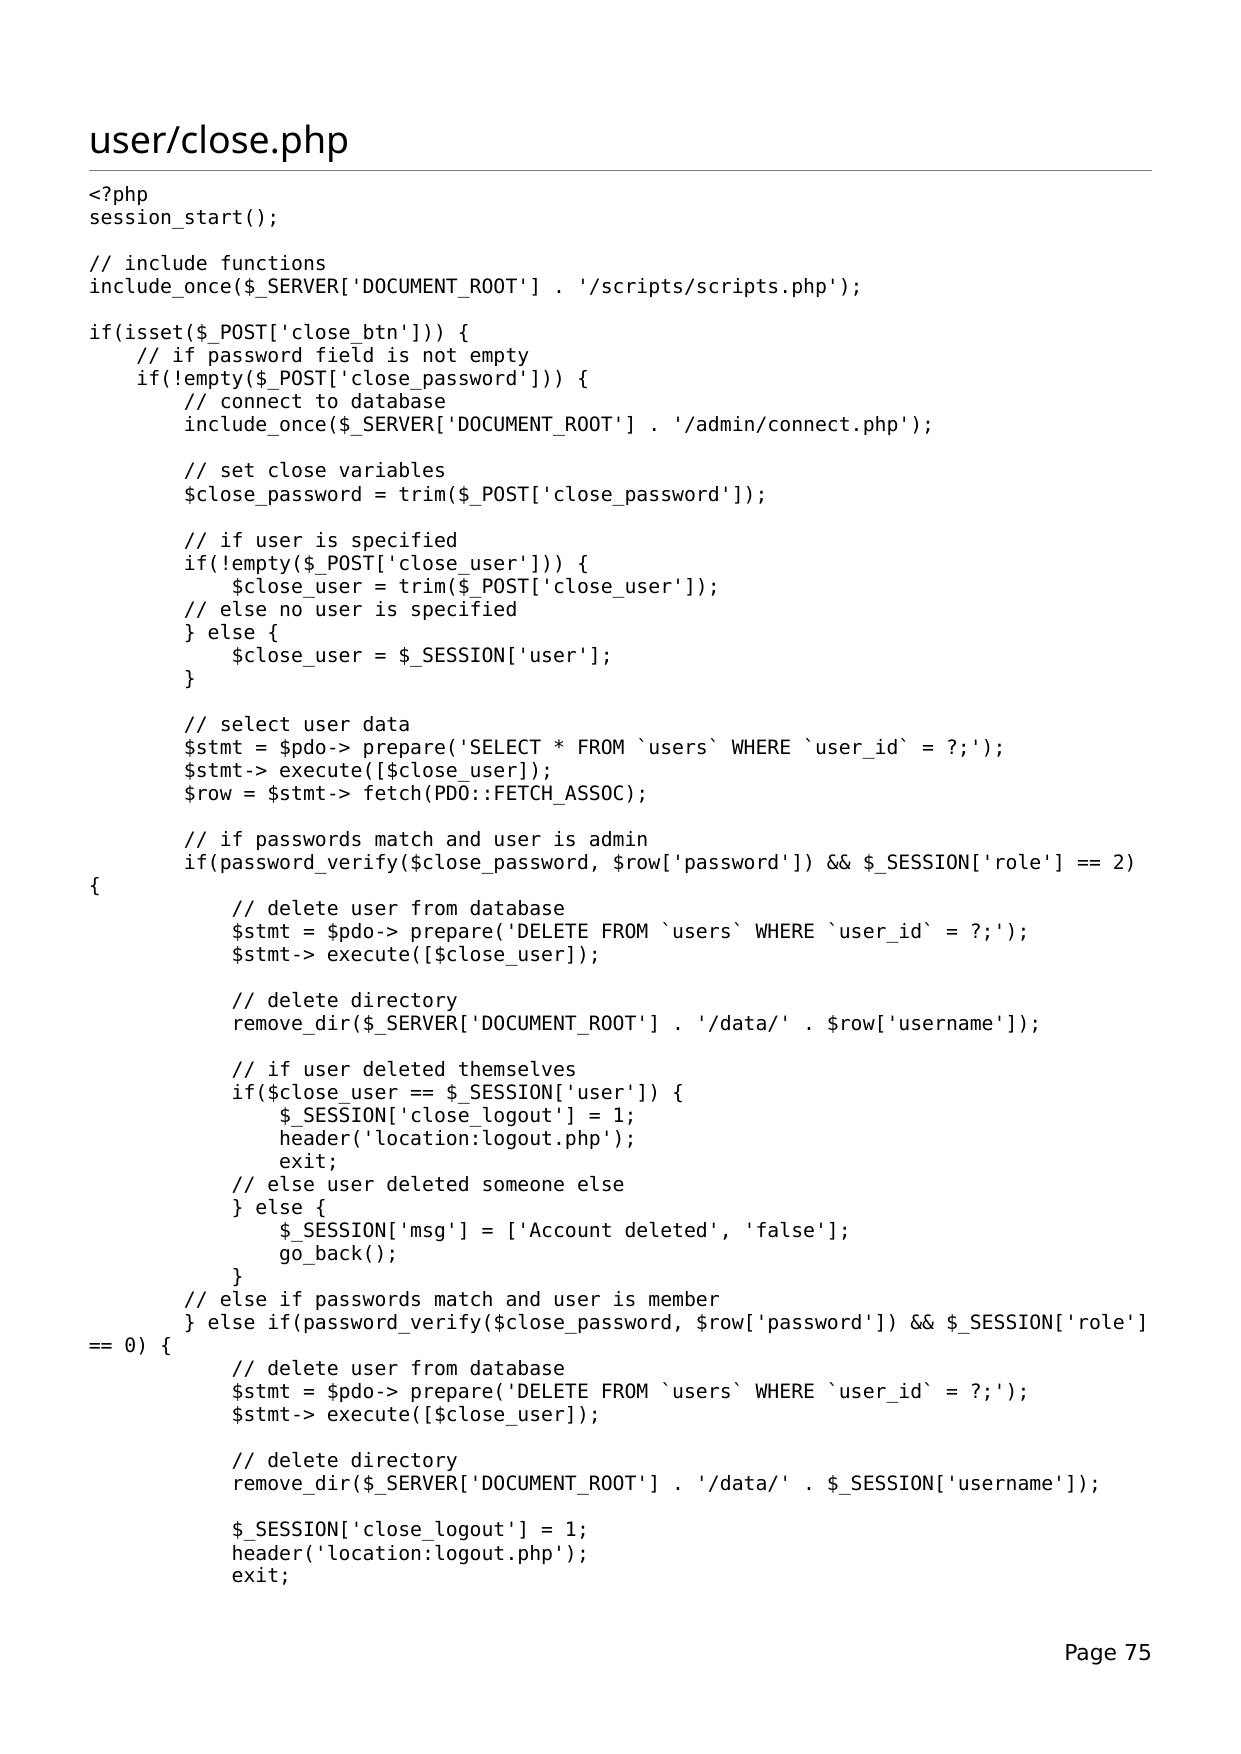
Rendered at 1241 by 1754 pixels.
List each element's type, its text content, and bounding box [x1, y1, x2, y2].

text $_SESSION['msg'] = ['Account deleted', 'false']; [88, 1219, 1152, 1242]
text <?php [88, 183, 1152, 206]
text $stmt-> execute([$close_user]); [88, 759, 1152, 782]
text } [88, 667, 1152, 690]
text } else if(password_verify($close_password, $row['password']) && $_SESSION['role'] == 0) { [88, 1311, 1152, 1357]
text $row = $stmt-> fetch(PDO::FETCH_ASSOC); [88, 782, 1152, 805]
text } [88, 1265, 1152, 1288]
text include_once($_SERVER['DOCUMENT_ROOT'] . '/scripts/scripts.php'); [88, 275, 1152, 298]
text if(isset($_POST['close_btn'])) { [88, 321, 1152, 344]
text header('location:logout.php'); [88, 1542, 1152, 1564]
text // if user is specified [88, 529, 1152, 552]
text } else { [88, 1196, 1152, 1219]
text $stmt = $pdo-> prepare('DELETE FROM `users` WHERE `user_id` = ?;'); [88, 920, 1152, 943]
text if(password_verify($close_password, $row['password']) && $_SESSION['role'] == 2) { [88, 851, 1152, 897]
text // delete directory [88, 1449, 1152, 1472]
text header('location:logout.php'); [88, 1127, 1152, 1150]
text go_back(); [88, 1242, 1152, 1265]
text // connect to database [88, 391, 1152, 413]
text // if password field is not empty [88, 344, 1152, 367]
text exit; [88, 1150, 1152, 1173]
text // select user data [88, 713, 1152, 736]
text $stmt = $pdo-> prepare('SELECT * FROM `users` WHERE `user_id` = ?;'); [88, 736, 1152, 759]
text // delete user from database [88, 1357, 1152, 1380]
text $stmt-> execute([$close_user]); [88, 1403, 1152, 1426]
text if(!empty($_POST['close_password'])) { [88, 367, 1152, 391]
subtitle user/close.php [88, 113, 1152, 171]
text $_SESSION['close_logout'] = 1; [88, 1104, 1152, 1127]
text // else if passwords match and user is member [88, 1288, 1152, 1311]
text if($close_user == $_SESSION['user']) { [88, 1081, 1152, 1104]
text $close_user = trim($_POST['close_user']); [88, 575, 1152, 598]
text session_start(); [88, 206, 1152, 229]
text include_once($_SERVER['DOCUMENT_ROOT'] . '/admin/connect.php'); [88, 413, 1152, 437]
text $stmt-> execute([$close_user]); [88, 943, 1152, 966]
text remove_dir($_SERVER['DOCUMENT_ROOT'] . '/data/' . $_SESSION['username']); [88, 1472, 1152, 1496]
text // if user deleted themselves [88, 1058, 1152, 1081]
text // delete directory [88, 989, 1152, 1012]
text if(!empty($_POST['close_user'])) { [88, 552, 1152, 575]
text // delete user from database [88, 897, 1152, 920]
text // else no user is specified [88, 598, 1152, 621]
text // include functions [88, 252, 1152, 275]
text // else user deleted someone else [88, 1173, 1152, 1196]
text $close_password = trim($_POST['close_password']); [88, 483, 1152, 506]
text // if passwords match and user is admin [88, 828, 1152, 851]
text remove_dir($_SERVER['DOCUMENT_ROOT'] . '/data/' . $row['username']); [88, 1012, 1152, 1035]
text $close_user = $_SESSION['user']; [88, 644, 1152, 667]
text $_SESSION['close_logout'] = 1; [88, 1518, 1152, 1542]
text exit; [88, 1564, 1152, 1588]
text // set close variables [88, 459, 1152, 483]
text $stmt = $pdo-> prepare('DELETE FROM `users` WHERE `user_id` = ?;'); [88, 1380, 1152, 1403]
text } else { [88, 621, 1152, 644]
